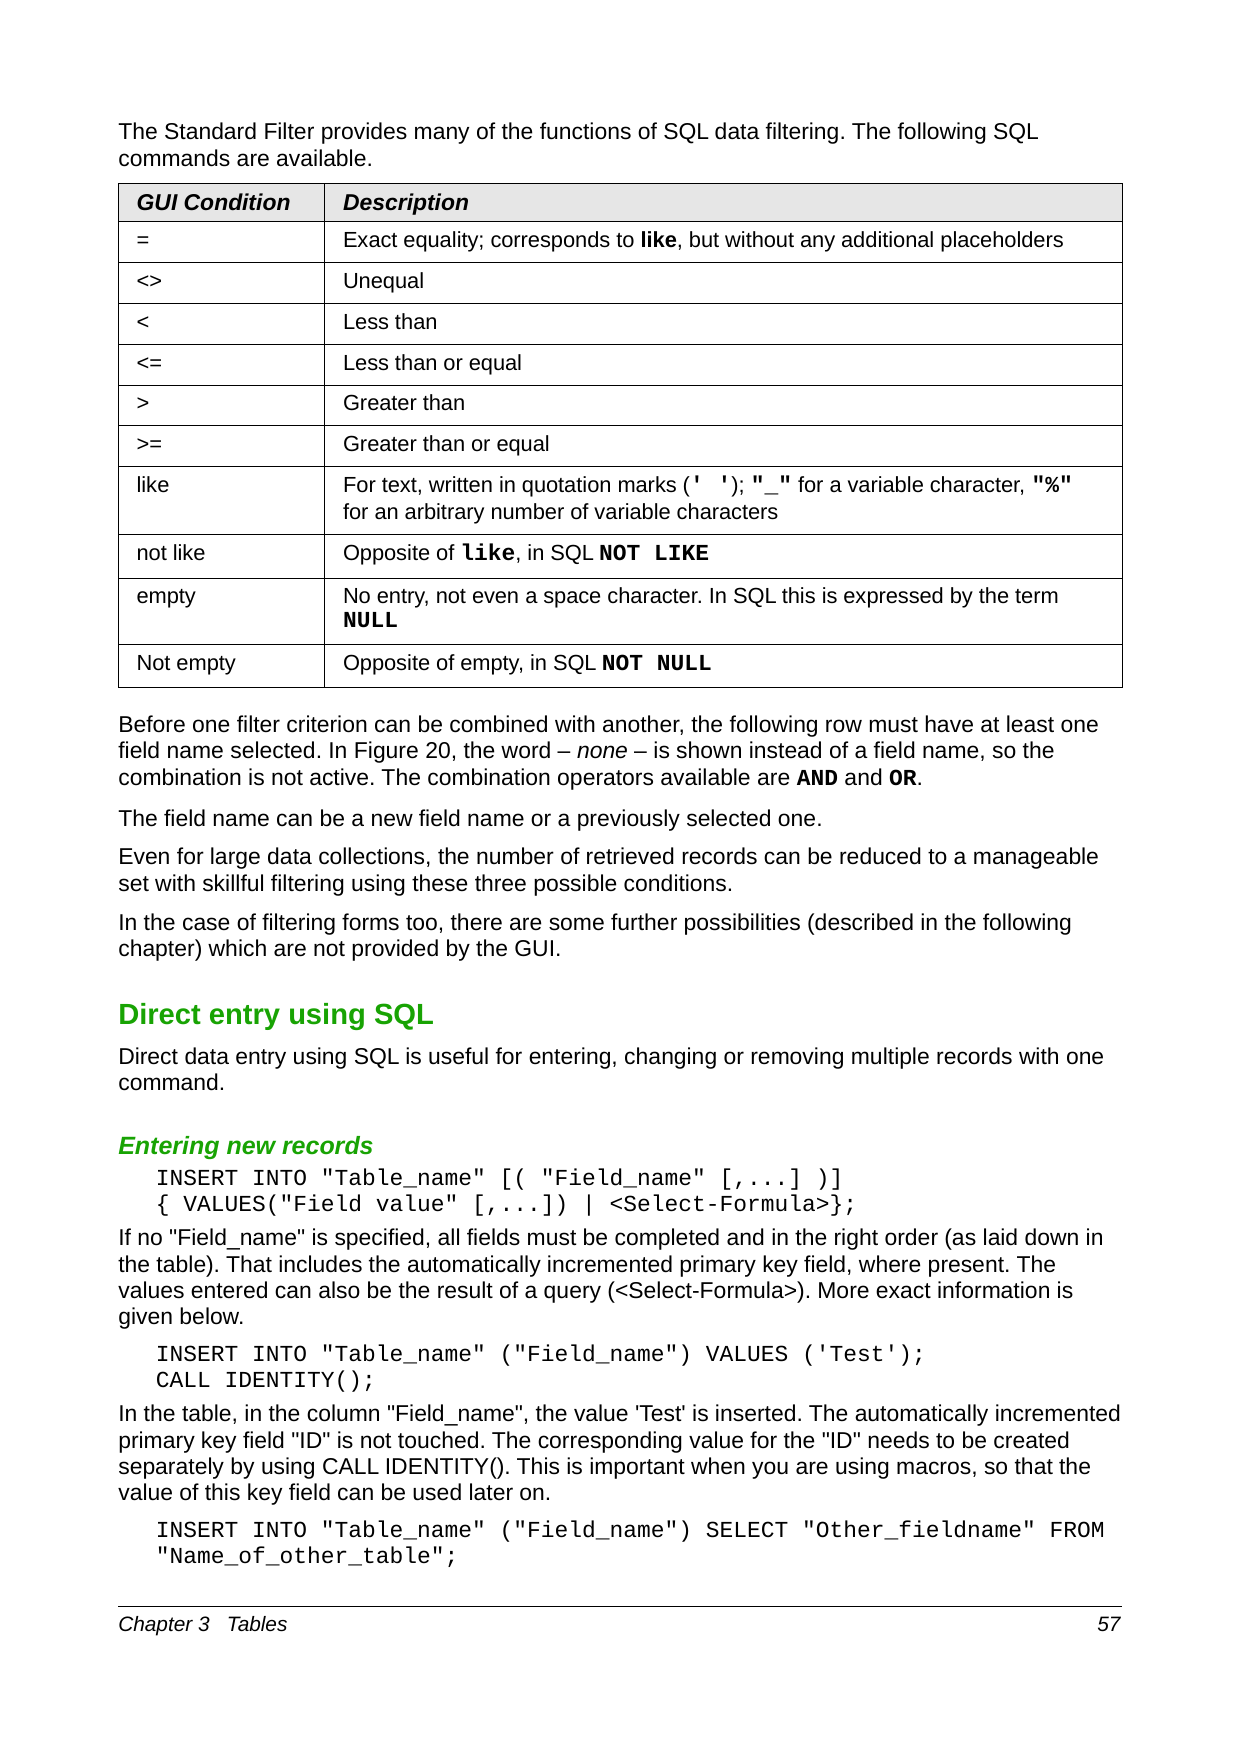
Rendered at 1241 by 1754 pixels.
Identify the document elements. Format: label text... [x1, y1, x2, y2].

text The field name can be a new field name or a previously selected one. [118, 804, 1122, 831]
table_cell <> [119, 263, 324, 303]
text INSERT INTO "Table_name" ("Field_name") VALUES ('Test'); [156, 1342, 1122, 1368]
text In the case of filtering forms too, there are some further possibilities (described in the following chapter) which are not provided by the GUI. [118, 908, 1122, 961]
table_cell Greater than [325, 386, 1122, 425]
table_cell >= [119, 426, 324, 466]
table_cell Opposite of like, in SQL NOT LIKE [325, 535, 1122, 577]
text The Standard Filter provides many of the functions of SQL data filtering. The following SQL commands are available. [118, 118, 1122, 171]
table_cell Less than or equal [325, 345, 1122, 384]
table_header GUI Condition [119, 184, 324, 221]
table_cell Unequal [325, 263, 1122, 303]
text CALL IDENTITY(); [156, 1368, 1122, 1394]
text In the table, in the column "Field_name", the value 'Test' is inserted. The automatically incremented primary key field "ID" is not touched. The corresponding value for the "ID" needs to be created separately by using CALL IDENTITY(). This is important when you are using macros, so that the value of this key field can be used later on. [118, 1400, 1122, 1506]
subtitle Direct entry using SQL [118, 997, 1122, 1030]
table_cell = [119, 222, 324, 262]
text If no "Field_name" is specified, all fields must be completed and in the right order (as laid down in the table). That includes the automatically incremented primary key field, where present. The values entered can also be the result of a query (<Select-Formula>). More exact information is given below. [118, 1224, 1122, 1330]
table_cell Opposite of empty, in SQL NOT NULL [325, 645, 1122, 687]
text Even for large data collections, the number of retrieved records can be reduced to a manageable set with skillful filtering using these three possible conditions. [118, 843, 1122, 896]
text INSERT INTO "Table_name" ("Field_name") SELECT "Other_fieldname" FROM "Name_of_other_table"; [156, 1518, 1122, 1570]
table_cell not like [119, 535, 324, 577]
table_cell <= [119, 345, 324, 384]
table_cell Greater than or equal [325, 426, 1122, 466]
text Before one filter criterion can be combined with another, the following row must have at least one field name selected. In Figure 20, the word – none – is shown instead of a field name, so the combination is not active. The combination operators available are AND and OR. [118, 711, 1122, 792]
table_cell empty [119, 579, 324, 644]
text Direct data entry using SQL is useful for entering, changing or removing multiple records with one command. [118, 1043, 1122, 1095]
table_cell No entry, not even a space character. In SQL this is expressed by the term NULL [325, 579, 1122, 644]
table_cell < [119, 304, 324, 344]
table_cell Less than [325, 304, 1122, 344]
table_cell Exact equality; corresponds to like, but without any additional placeholders [325, 222, 1122, 262]
table_cell For text, written in quotation marks (' '); "_" for a variable character, "%" for an arbitrary number of variable characters [325, 467, 1122, 534]
table_cell > [119, 386, 324, 425]
table_cell Not empty [119, 645, 324, 687]
text INSERT INTO "Table_name" [( "Field_name" [,...] )] [156, 1166, 1122, 1192]
table_header Description [325, 184, 1122, 221]
subtitle Entering new records [118, 1131, 1122, 1160]
table_cell like [119, 467, 324, 534]
text { VALUES("Field value" [,...]) | <Select-Formula>}; [156, 1192, 1122, 1218]
